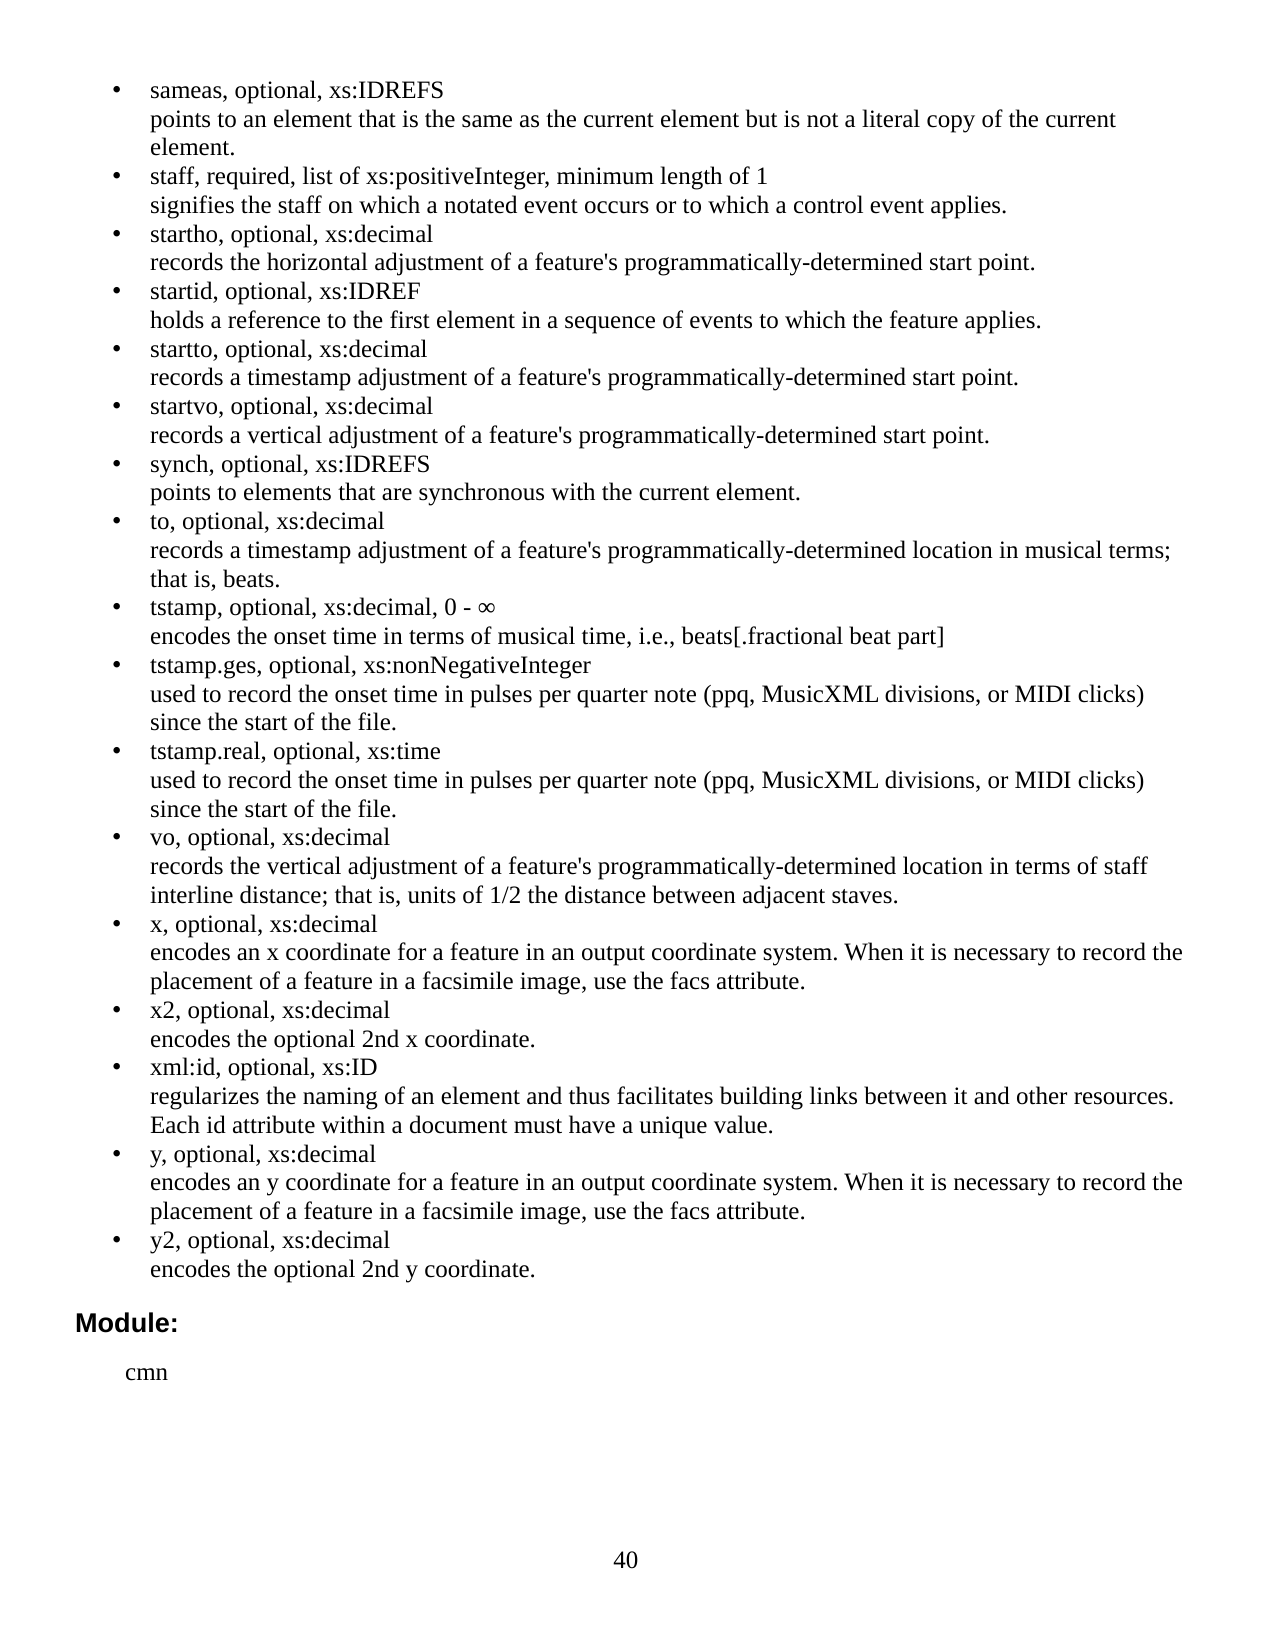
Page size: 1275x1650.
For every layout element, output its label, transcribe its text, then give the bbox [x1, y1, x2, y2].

list x, optional, xs:decimal encodes an x coordinate for a feature in an output coordinate system. When it is necessary to record the placement of a feature in a facsimile image, use the facs attribute. [112, 909, 1200, 995]
list xml:id, optional, xs:ID regularizes the naming of an element and thus facilitates building links between it and other resources. Each id attribute within a document must have a unique value. [112, 1052, 1200, 1139]
list tstamp.ges, optional, xs:nonNegativeInteger used to record the onset time in pulses per quarter note (ppq, MusicXML divisions, or MIDI clicks) since the start of the file. [112, 650, 1200, 736]
list sameas, optional, xs:IDREFS points to an element that is the same as the current element but is not a literal copy of the current element. [112, 75, 1200, 161]
list y2, optional, xs:decimal encodes the optional 2nd y coordinate. [112, 1225, 1200, 1282]
list staff, required, list of xs:positiveInteger, minimum length of 1 signifies the staff on which a notated event occurs or to which a control event applies. [112, 161, 1200, 219]
list startvo, optional, xs:decimal records a vertical adjustment of a feature's programmatically-determined start point. [112, 391, 1200, 449]
list to, optional, xs:decimal records a timestamp adjustment of a feature's programmatically-determined location in musical terms; that is, beats. [112, 506, 1200, 592]
list x2, optional, xs:decimal encodes the optional 2nd x coordinate. [112, 995, 1200, 1052]
text cmn [75, 1357, 1200, 1386]
list startid, optional, xs:IDREF holds a reference to the first element in a sequence of events to which the feature applies. [112, 276, 1200, 334]
list startto, optional, xs:decimal records a timestamp adjustment of a feature's programmatically-determined start point. [112, 334, 1200, 391]
list tstamp, optional, xs:decimal, 0 - ∞ encodes the onset time in terms of musical time, i.e., beats[.fractional beat part] [112, 592, 1200, 650]
list synch, optional, xs:IDREFS points to elements that are synchronous with the current element. [112, 449, 1200, 506]
list startho, optional, xs:decimal records the horizontal adjustment of a feature's programmatically-determined start point. [112, 219, 1200, 276]
subtitle Module: [75, 1307, 1200, 1339]
list y, optional, xs:decimal encodes an y coordinate for a feature in an output coordinate system. When it is necessary to record the placement of a feature in a facsimile image, use the facs attribute. [112, 1139, 1200, 1225]
list tstamp.real, optional, xs:time used to record the onset time in pulses per quarter note (ppq, MusicXML divisions, or MIDI clicks) since the start of the file. [112, 736, 1200, 822]
list vo, optional, xs:decimal records the vertical adjustment of a feature's programmatically-determined location in terms of staff interline distance; that is, units of 1/2 the distance between adjacent staves. [112, 822, 1200, 909]
